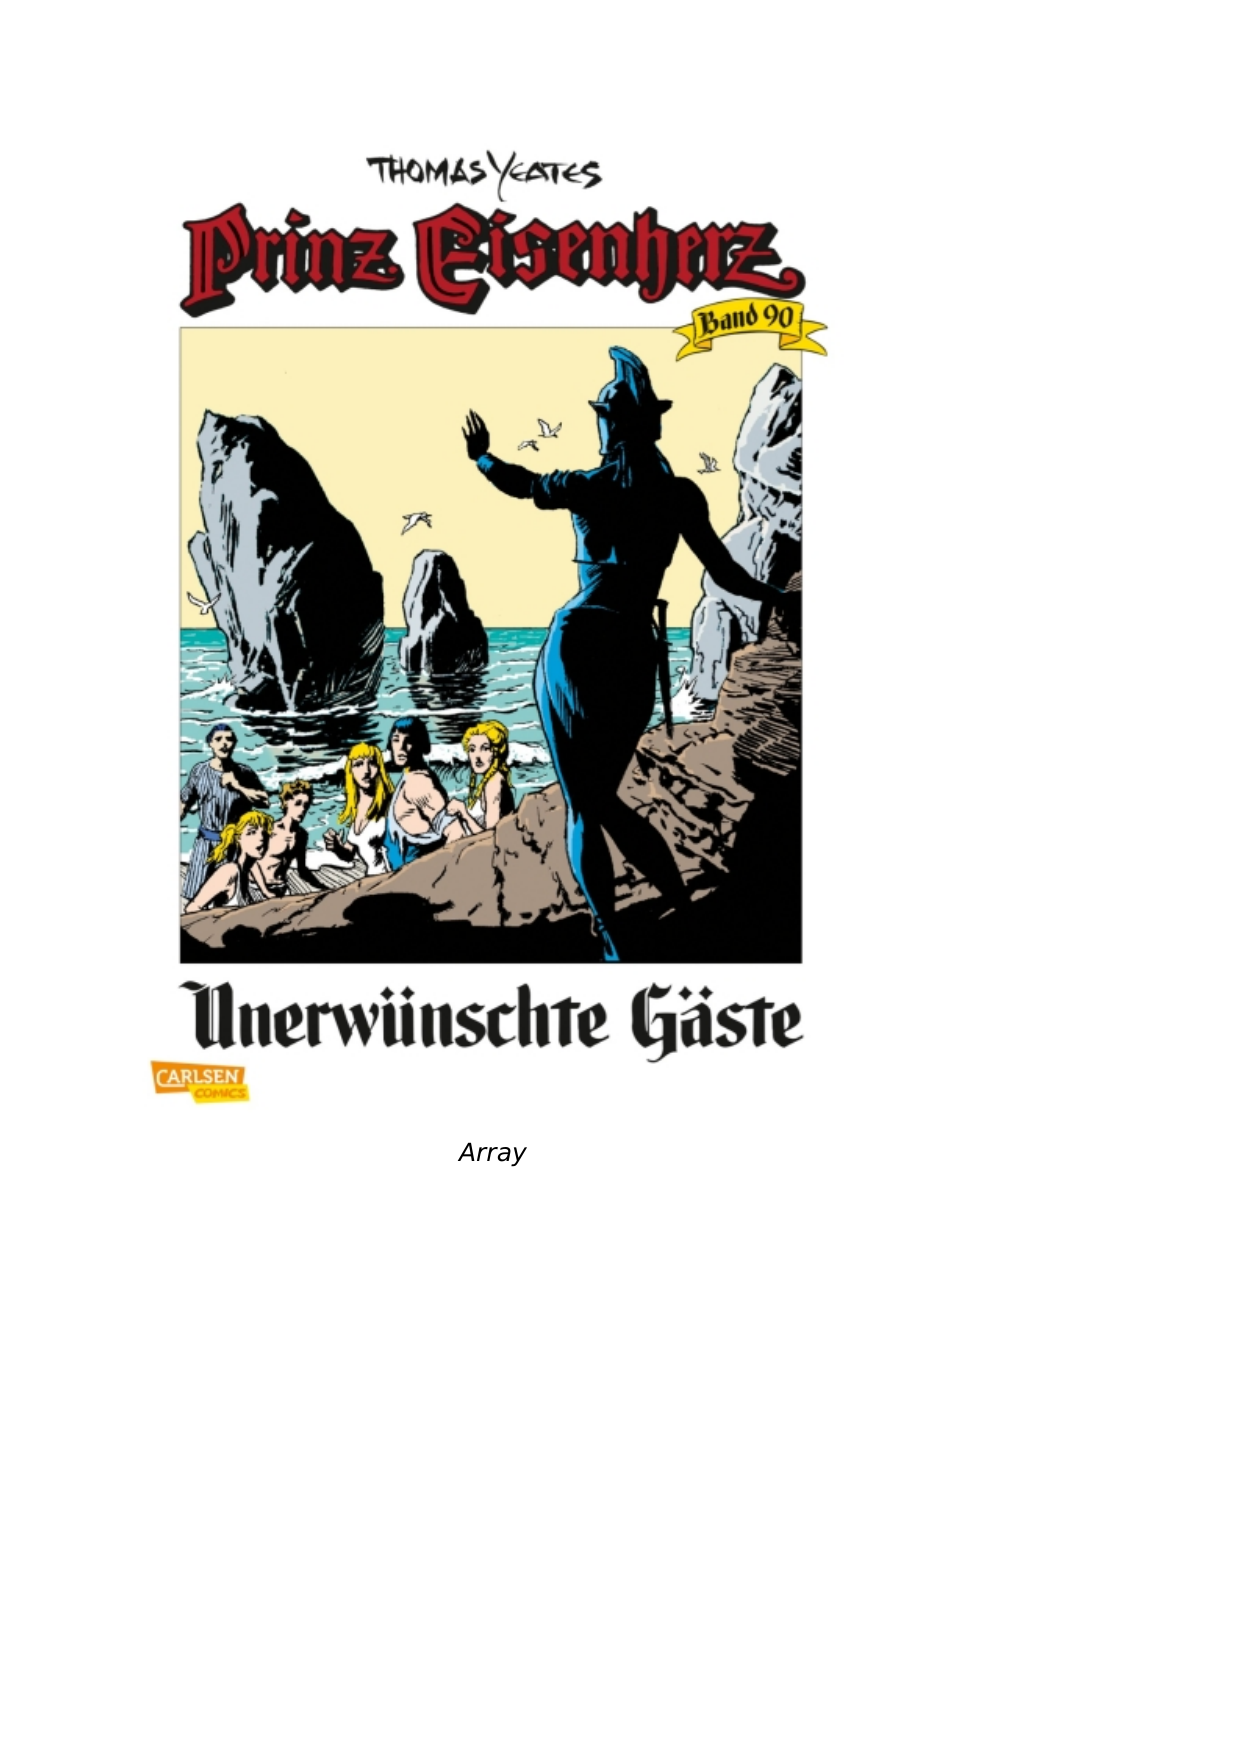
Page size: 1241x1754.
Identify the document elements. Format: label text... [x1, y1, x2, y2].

text Array [118, 1139, 870, 1168]
text [118, 118, 1122, 1168]
picture [118, 130, 870, 1139]
